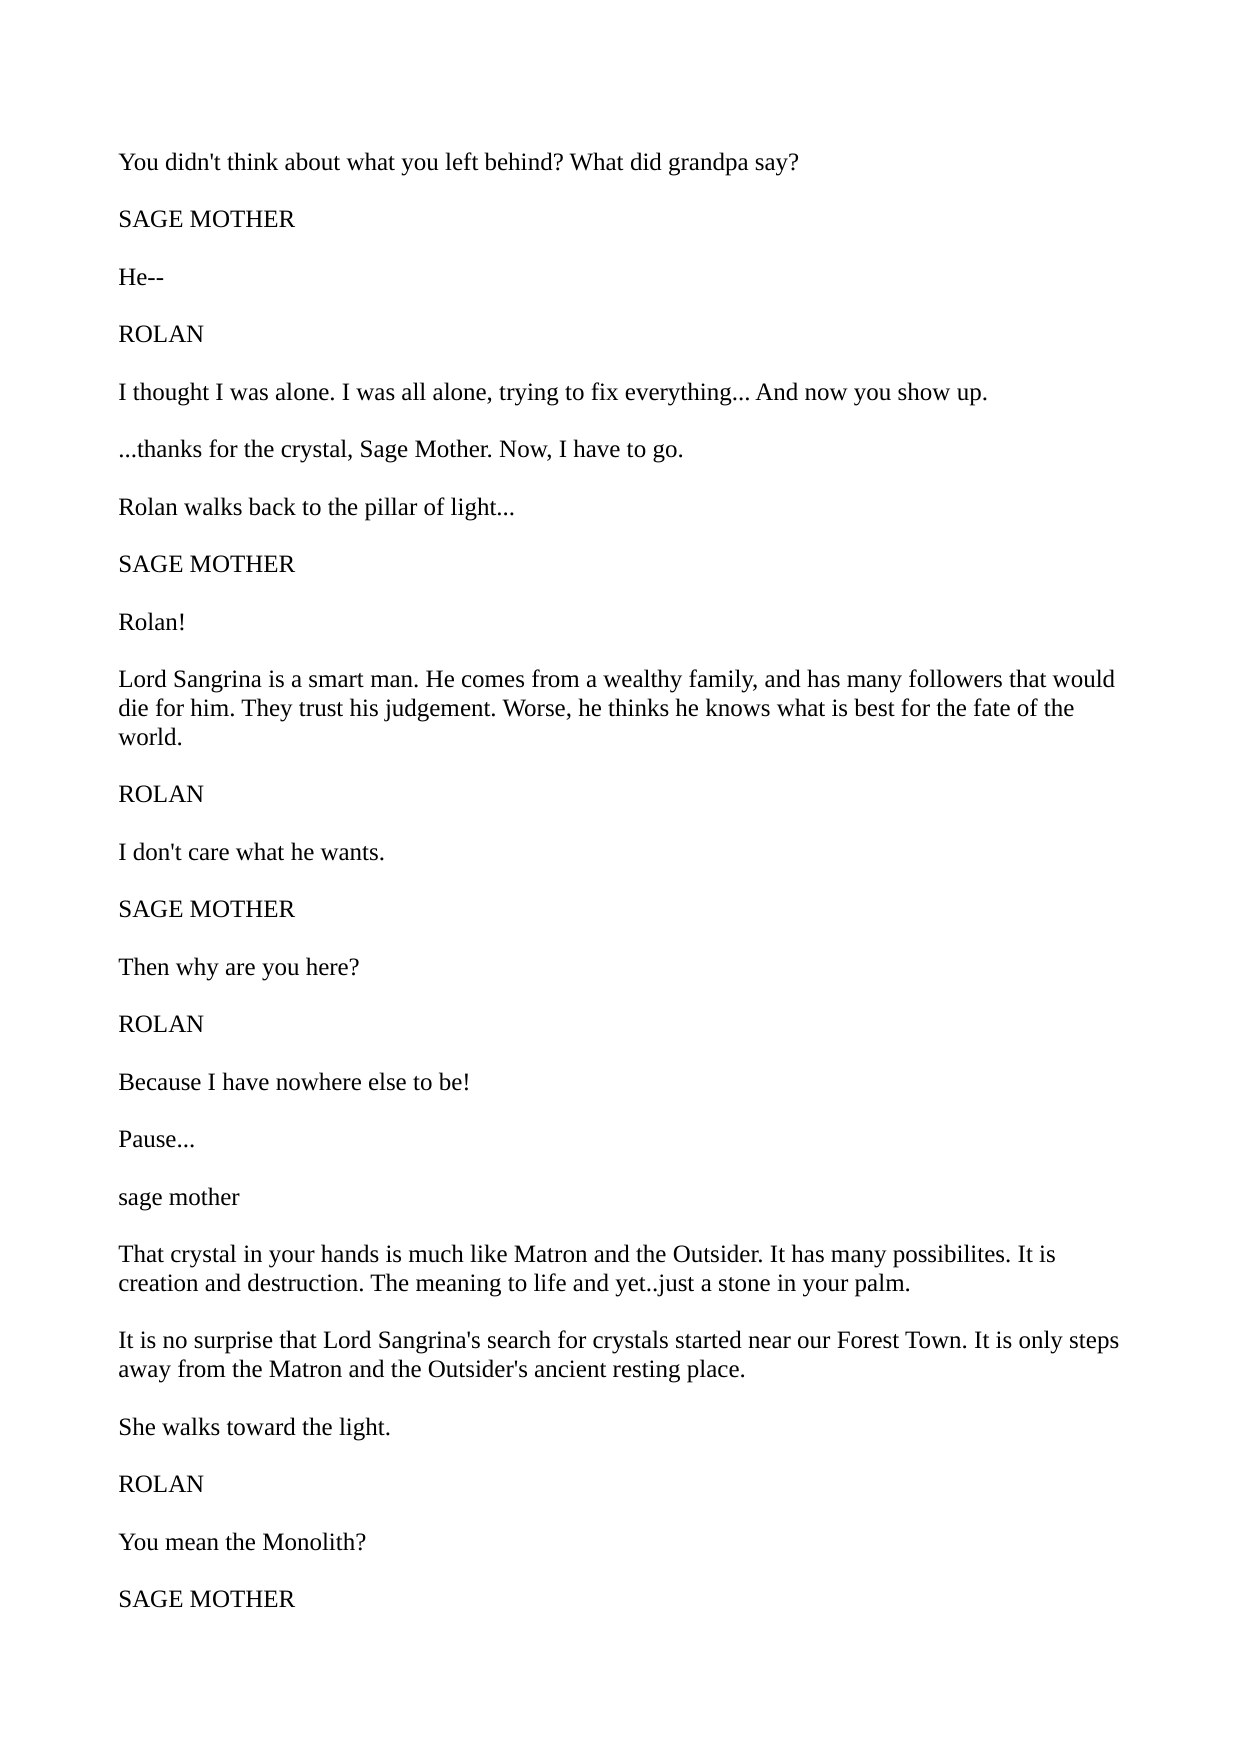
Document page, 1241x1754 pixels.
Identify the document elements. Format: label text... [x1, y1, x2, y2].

text He-- [118, 262, 1122, 291]
text sage mother [118, 1182, 1122, 1211]
text ROLAN [118, 319, 1122, 348]
text Because I have nowhere else to be! [118, 1067, 1122, 1096]
text She walks toward the light. [118, 1412, 1122, 1441]
text Rolan walks back to the pillar of light... [118, 492, 1122, 521]
text SAGE MOTHER [118, 204, 1122, 233]
text You mean the Monolith? [118, 1527, 1122, 1556]
text ROLAN [118, 779, 1122, 808]
text It is no surprise that Lord Sangrina's search for crystals started near our Forest Town. It is only steps away from the Matron and the Outsider's ancient resting place. [118, 1326, 1122, 1383]
text SAGE MOTHER [118, 1584, 1122, 1613]
text SAGE MOTHER [118, 549, 1122, 578]
text You didn't think about what you left behind? What did grandpa say? [118, 147, 1122, 176]
text I thought I was alone. I was all alone, trying to fix everything... And now you show up. [118, 377, 1122, 406]
text That crystal in your hands is much like Matron and the Outsider. It has many possibilites. It is creation and destruction. The meaning to life and yet..just a stone in your palm. [118, 1239, 1122, 1297]
text Rolan! [118, 607, 1122, 636]
text Pause... [118, 1124, 1122, 1153]
text SAGE MOTHER [118, 894, 1122, 923]
text ...thanks for the crystal, Sage Mother. Now, I have to go. [118, 434, 1122, 463]
text ROLAN [118, 1469, 1122, 1498]
text I don't care what he wants. [118, 837, 1122, 866]
text Then why are you here? [118, 952, 1122, 981]
text Lord Sangrina is a smart man. He comes from a wealthy family, and has many followers that would die for him. They trust his judgement. Worse, he thinks he knows what is best for the fate of the world. [118, 664, 1122, 751]
text ROLAN [118, 1009, 1122, 1038]
